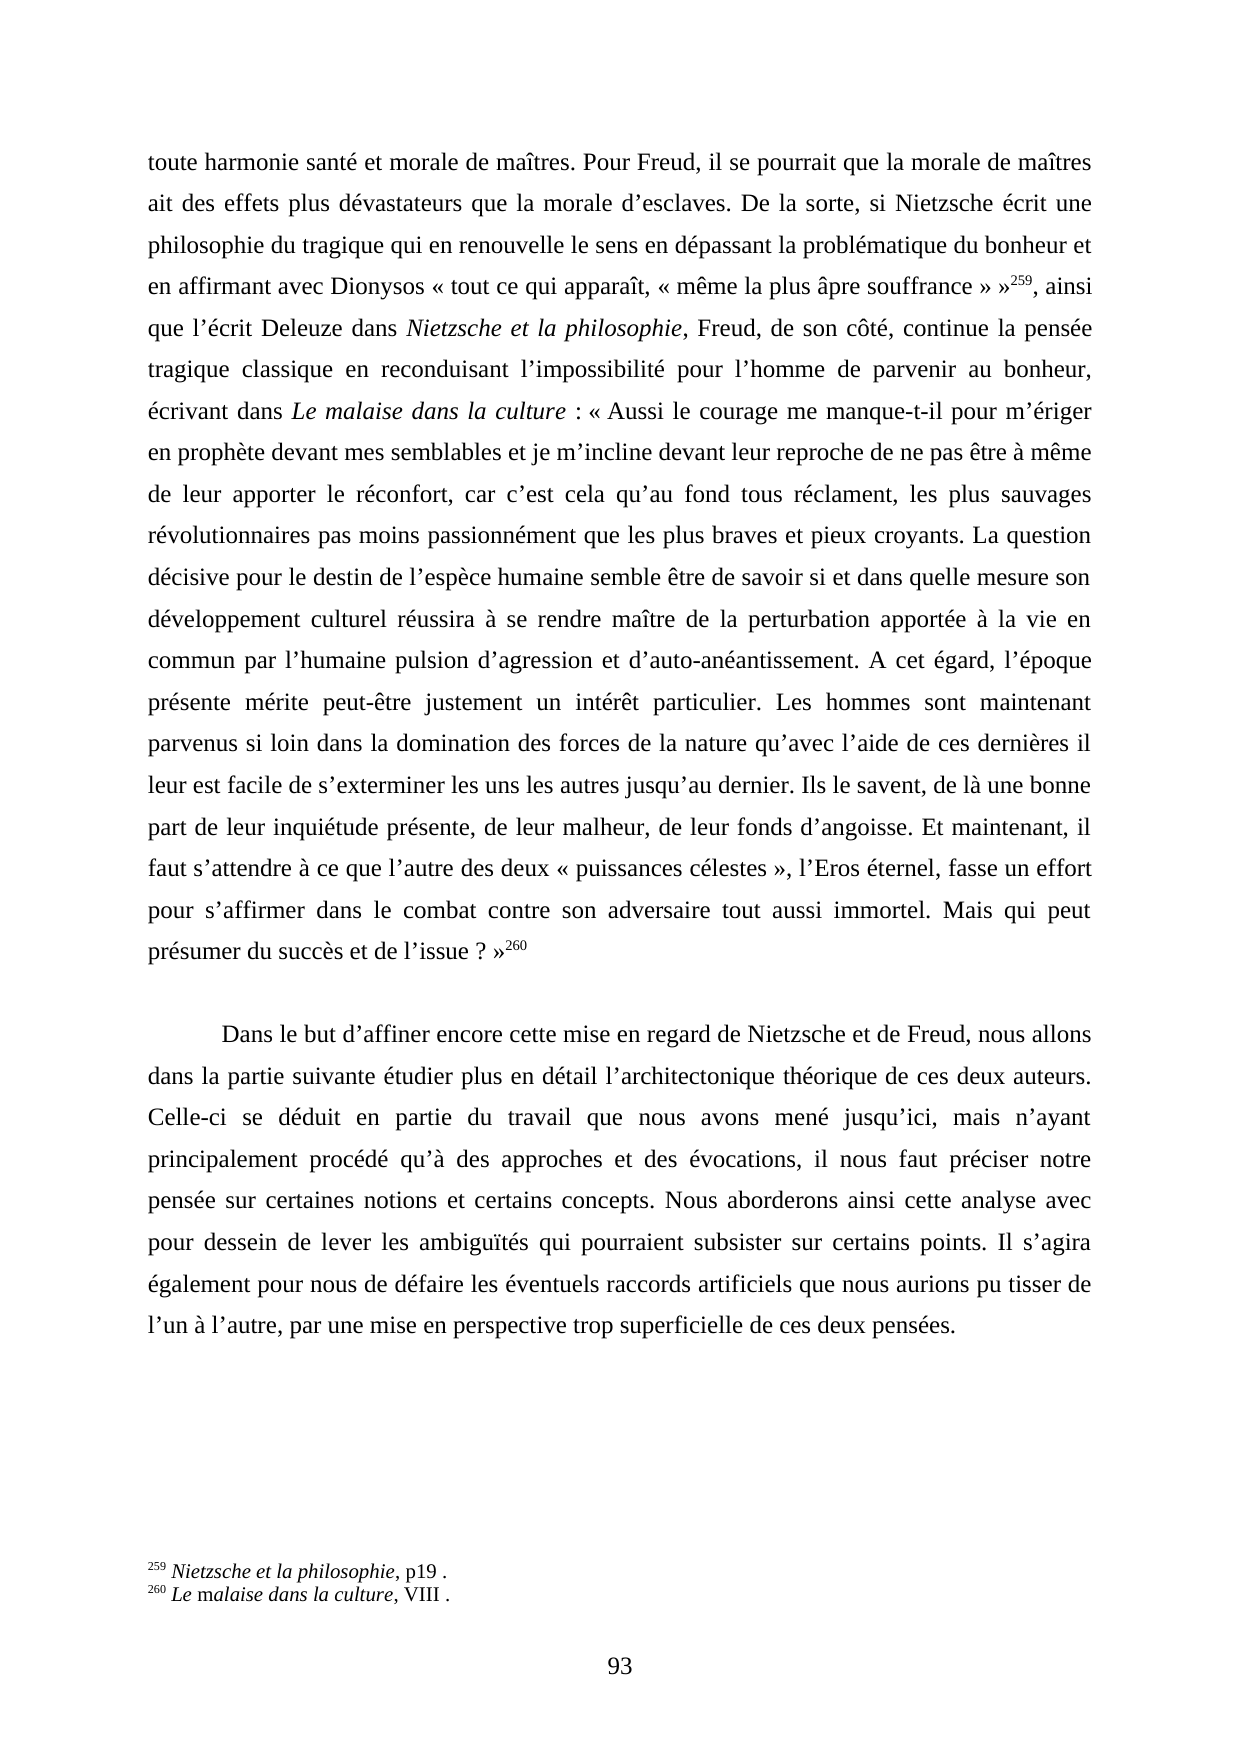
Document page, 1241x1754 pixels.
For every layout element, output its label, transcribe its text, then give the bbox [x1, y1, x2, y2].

text Nietzsche et la philosophie, p19 . [148, 1560, 1092, 1583]
text Dans le but d’affiner encore cette mise en regard de Nietzsche et de Freud, nous allons dans la partie suivante étudier plus en détail l’architectonique théorique de ces deux auteurs. Celle-ci se déduit en partie du travail que nous avons mené jusqu’ici, mais n’ayant principalement procédé qu’à des approches et des évocations, il nous faut préciser notre pensée sur certaines notions et certains concepts. Nous aborderons ainsi cette analyse avec pour dessein de lever les ambiguïtés qui pourraient subsister sur certains points. Il s’agira également pour nous de défaire les éventuels raccords artificiels que nous aurions pu tisser de l’un à l’autre, par une mise en perspective trop superficielle de ces deux pensées. [148, 1020, 1092, 1339]
text Le malaise dans la culture, VIII . [148, 1583, 1092, 1606]
text toute harmonie santé et morale de maîtres. Pour Freud, il se pourrait que la morale de maîtres ait des effets plus dévastateurs que la morale d’esclaves. De la sorte, si Nietzsche écrit une philosophie du tragique qui en renouvelle le sens en dépassant la problématique du bonheur et en affirmant avec Dionysos « tout ce qui apparaît, « même la plus âpre souffrance » », ainsi que l’écrit Deleuze dans Nietzsche et la philosophie, Freud, de son côté, continue la pensée tragique classique en reconduisant l’impossibilité pour l’homme de parvenir au bonheur, écrivant dans Le malaise dans la culture : « Aussi le courage me manque-t-il pour m’ériger en prophète devant mes semblables et je m’incline devant leur reproche de ne pas être à même de leur apporter le réconfort, car c’est cela qu’au fond tous réclament, les plus sauvages révolutionnaires pas moins passionnément que les plus braves et pieux croyants. La question décisive pour le destin de l’espèce humaine semble être de savoir si et dans quelle mesure son développement culturel réussira à se rendre maître de la perturbation apportée à la vie en commun par l’humaine pulsion d’agression et d’auto-anéantissement. A cet égard, l’époque présente mérite peut-être justement un intérêt particulier. Les hommes sont maintenant parvenus si loin dans la domination des forces de la nature qu’avec l’aide de ces dernières il leur est facile de s’exterminer les uns les autres jusqu’au dernier. Ils le savent, de là une bonne part de leur inquiétude présente, de leur malheur, de leur fonds d’angoisse. Et maintenant, il faut s’attendre à ce que l’autre des deux « puissances célestes », l’Eros éternel, fasse un effort pour s’affirmer dans le combat contre son adversaire tout aussi immortel. Mais qui peut présumer du succès et de l’issue ? » [148, 148, 1092, 965]
